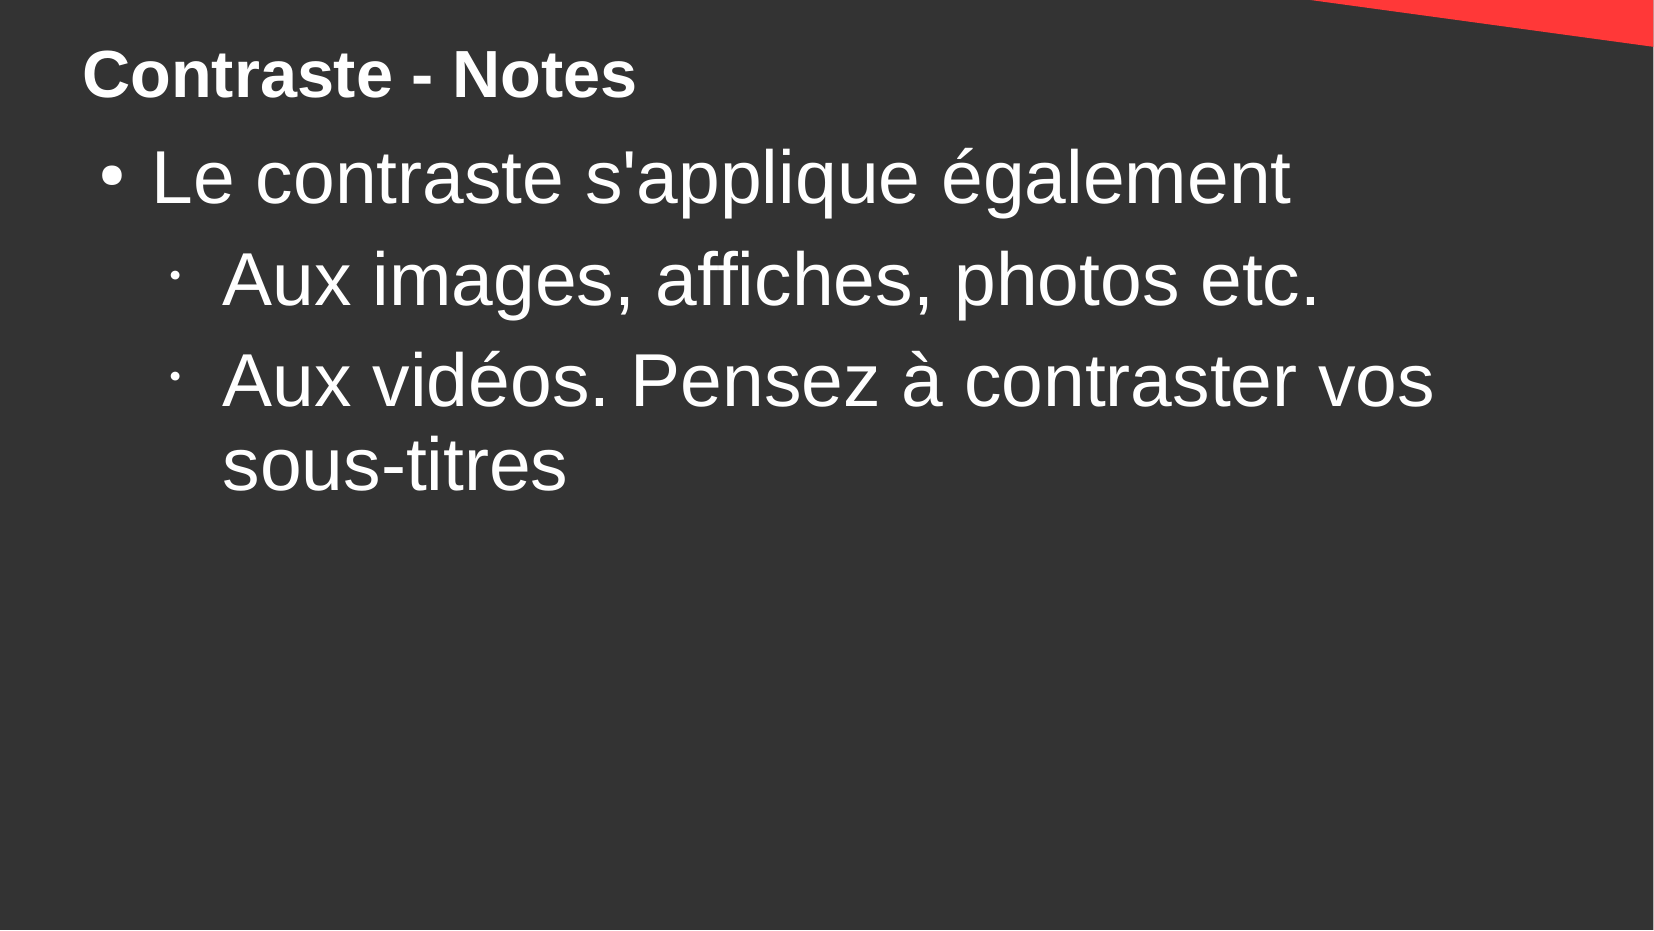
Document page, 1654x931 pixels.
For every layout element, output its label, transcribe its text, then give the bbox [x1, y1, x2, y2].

list Le contraste s'applique également Aux images, affiches, photos etc. Aux vidéos. Pensez à contraster vos sous-titres [80, 135, 1620, 709]
text_box [1310, 0, 1654, 47]
title Contraste - Notes [82, 37, 1571, 114]
